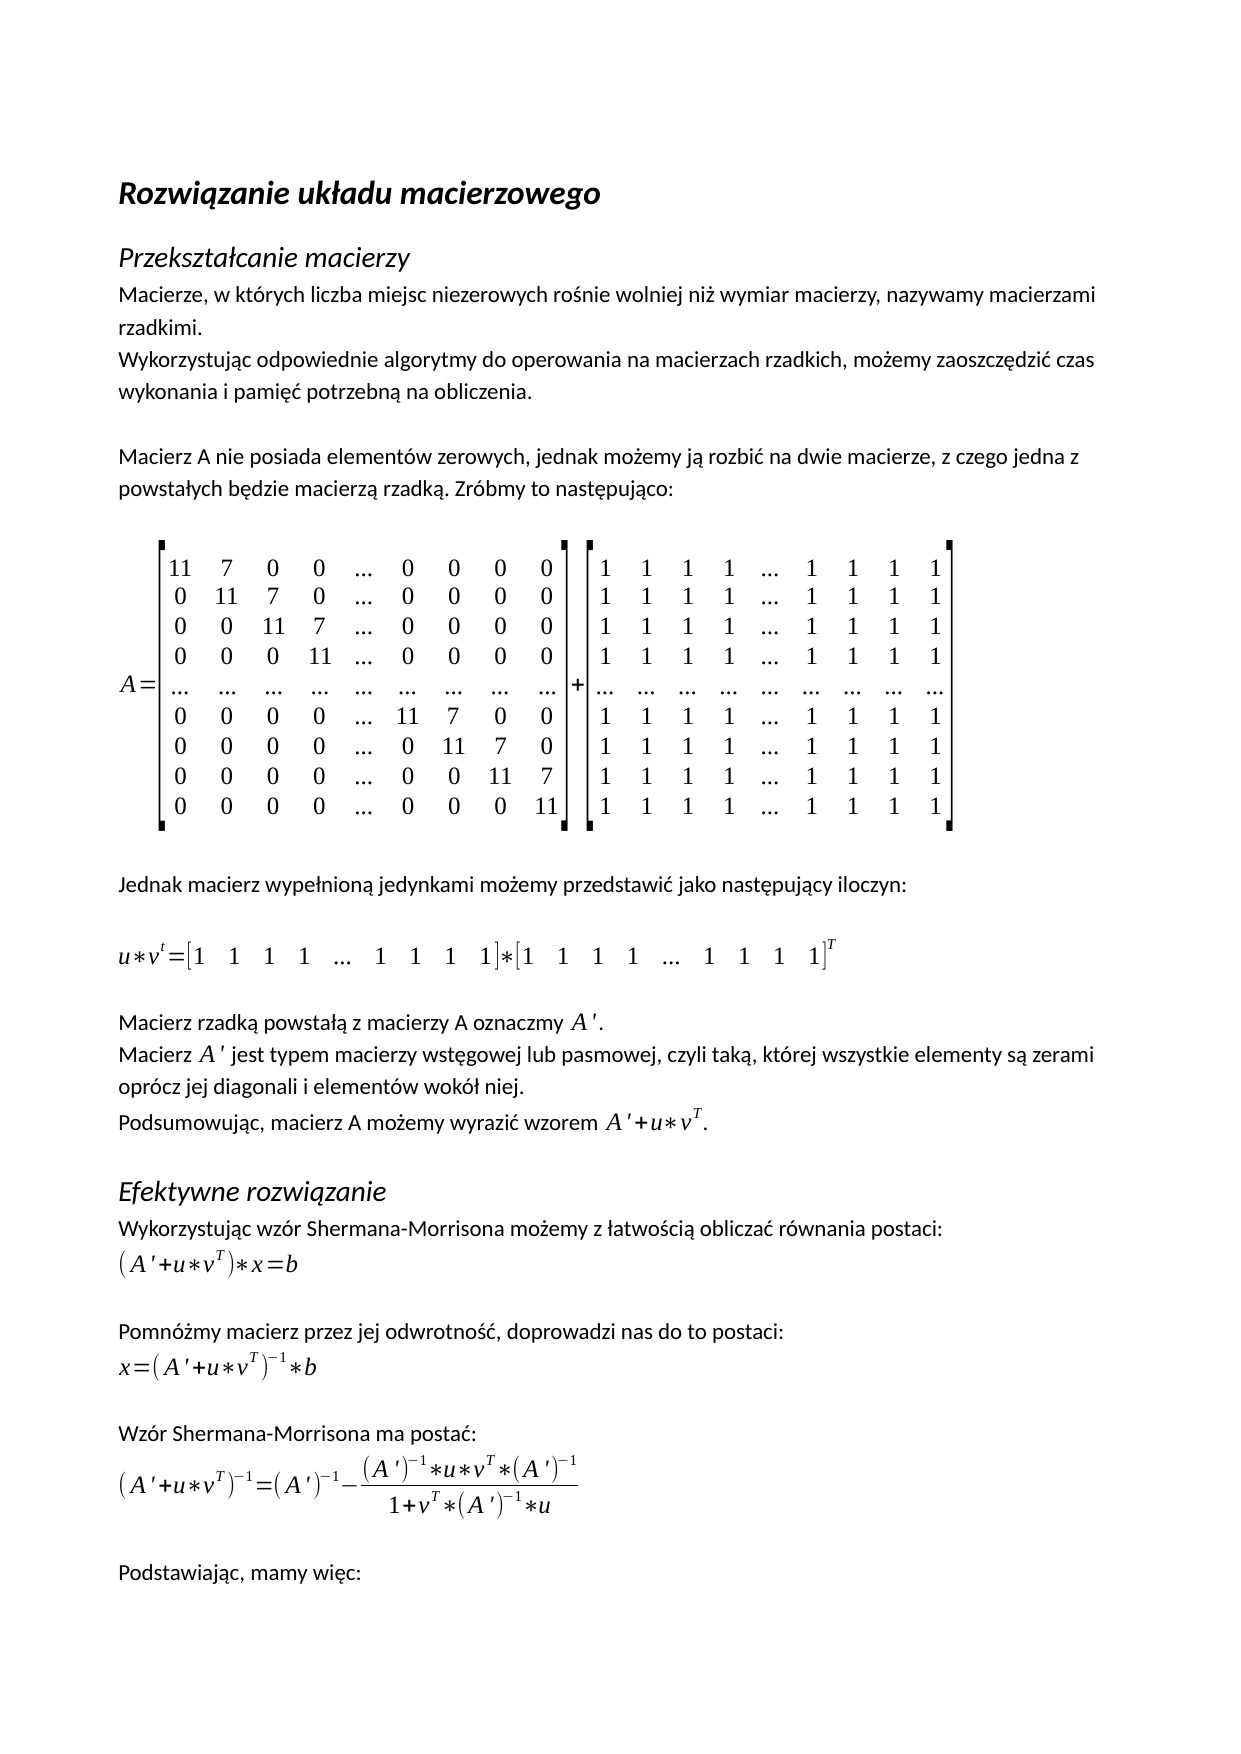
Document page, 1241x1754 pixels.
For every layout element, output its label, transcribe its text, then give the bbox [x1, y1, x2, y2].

text Macierze, w których liczba miejsc niezerowych rośnie wolniej niż wymiar macierzy, nazywamy macierzami rzadkimi. [118, 281, 1122, 341]
text Przekształcanie macierzy [118, 239, 1122, 275]
text Wzór Shermana-Morrisona ma postać: [118, 1419, 1122, 1447]
text Efektywne rozwiązanie [118, 1173, 1122, 1209]
text Wykorzystując odpowiednie algorytmy do operowania na macierzach rzadkich, możemy zaoszczędzić czas wykonania i pamięć potrzebną na obliczenia. [118, 345, 1122, 405]
text Wykorzystując wzór Shermana-Morrisona możemy z łatwością obliczać równania postaci: [118, 1214, 1122, 1279]
text Rozwiązanie układu macierzowego [118, 172, 1122, 213]
text Jednak macierz wypełnioną jedynkami możemy przedstawić jako następujący iloczyn: [118, 870, 1122, 898]
text Podstawiając, mamy więc: [118, 1558, 1122, 1586]
text Macierz A nie posiada elementów zerowych, jednak możemy ją rozbić na dwie macierze, z czego jedna z powstałych będzie macierzą rzadką. Zróbmy to następująco: [118, 442, 1122, 502]
text Pomnóżmy macierz przez jej odwrotność, doprowadzi nas do to postaci: [118, 1317, 1122, 1345]
text Macierz jest typem macierzy wstęgowej lub pasmowej, czyli taką, której wszystkie elementy są zerami oprócz jej diagonali i elementów wokół niej. [118, 1040, 1122, 1100]
text Macierz rzadką powstałą z macierzy A oznaczmy . [118, 1008, 1122, 1036]
text Podsumowując, macierz A możemy wyrazić wzorem . [118, 1104, 1122, 1136]
